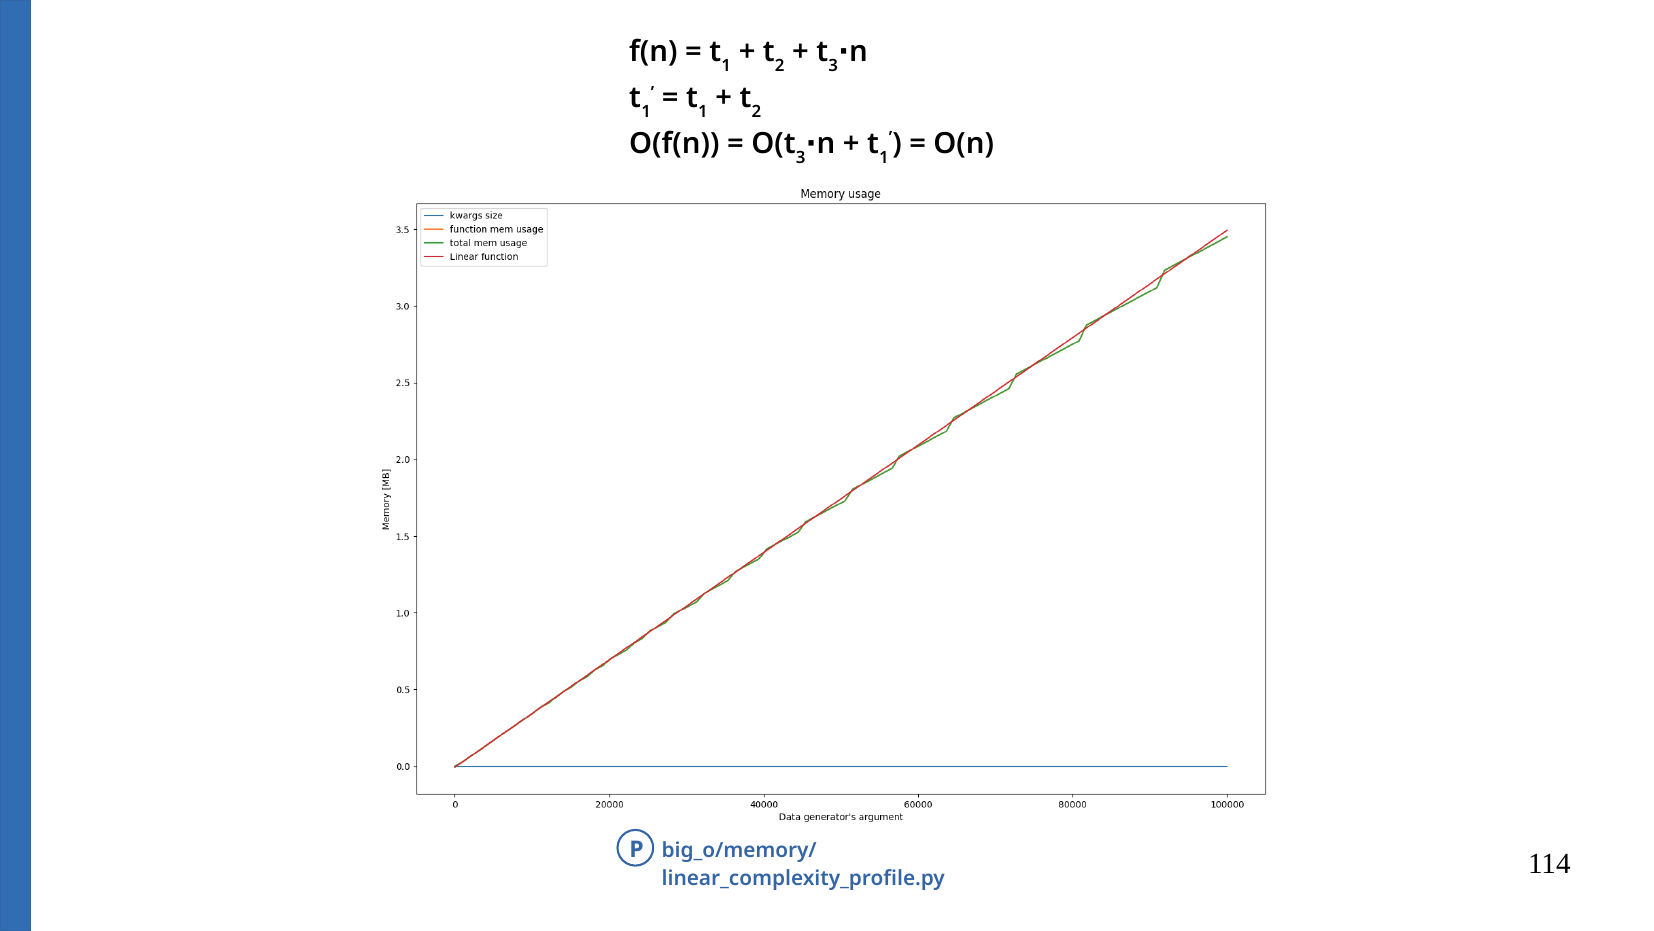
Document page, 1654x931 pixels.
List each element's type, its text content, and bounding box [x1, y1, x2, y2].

picture [789, 871, 823, 878]
picture [279, 111, 1375, 878]
text_box [0, 0, 31, 931]
picture [665, 871, 787, 878]
text_box P [615, 826, 645, 873]
picture [825, 871, 885, 878]
text_box f(n) = t1 + t2 + t3⋅n t1’ = t1 + t2 O(f(n)) = O(t3⋅n + t1’) = O(n) [614, 23, 1040, 168]
picture [888, 871, 899, 878]
text_box big_o/memory/linear_complexity_profile.py [646, 827, 1077, 871]
